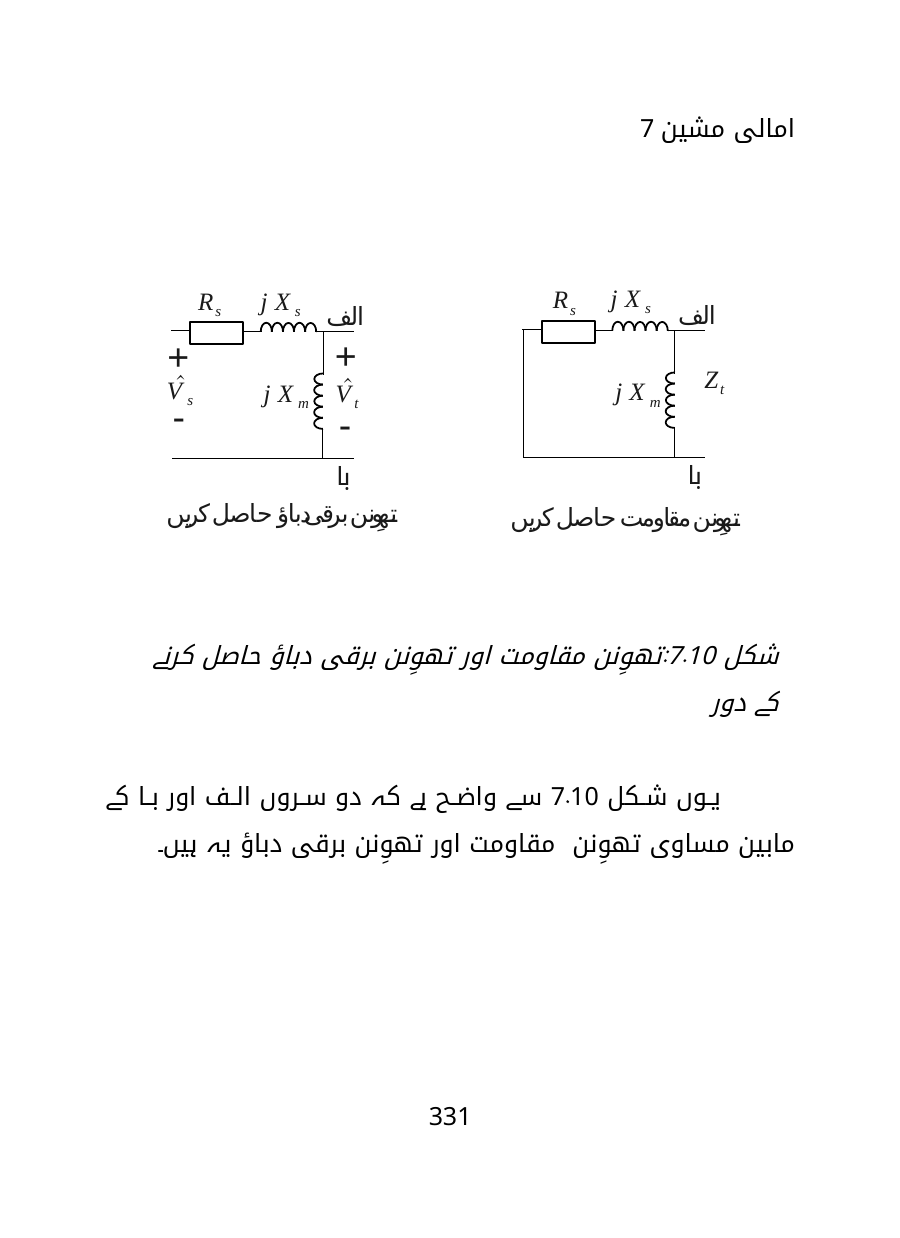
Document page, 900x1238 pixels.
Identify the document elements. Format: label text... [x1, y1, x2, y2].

text شکل 7.10:تھوِنن مقاومت اور تھوِنن برقی دباؤ حاصل کرنے کے دور [120, 241, 778, 727]
text یوں شکل 7.10 سے واضح ہے کہ دو سروں الف اور با کے مابین مساوی تھوِنن مقاومت اور تھوِنن برقی دباؤ یہ ہیں۔ [105, 773, 795, 868]
